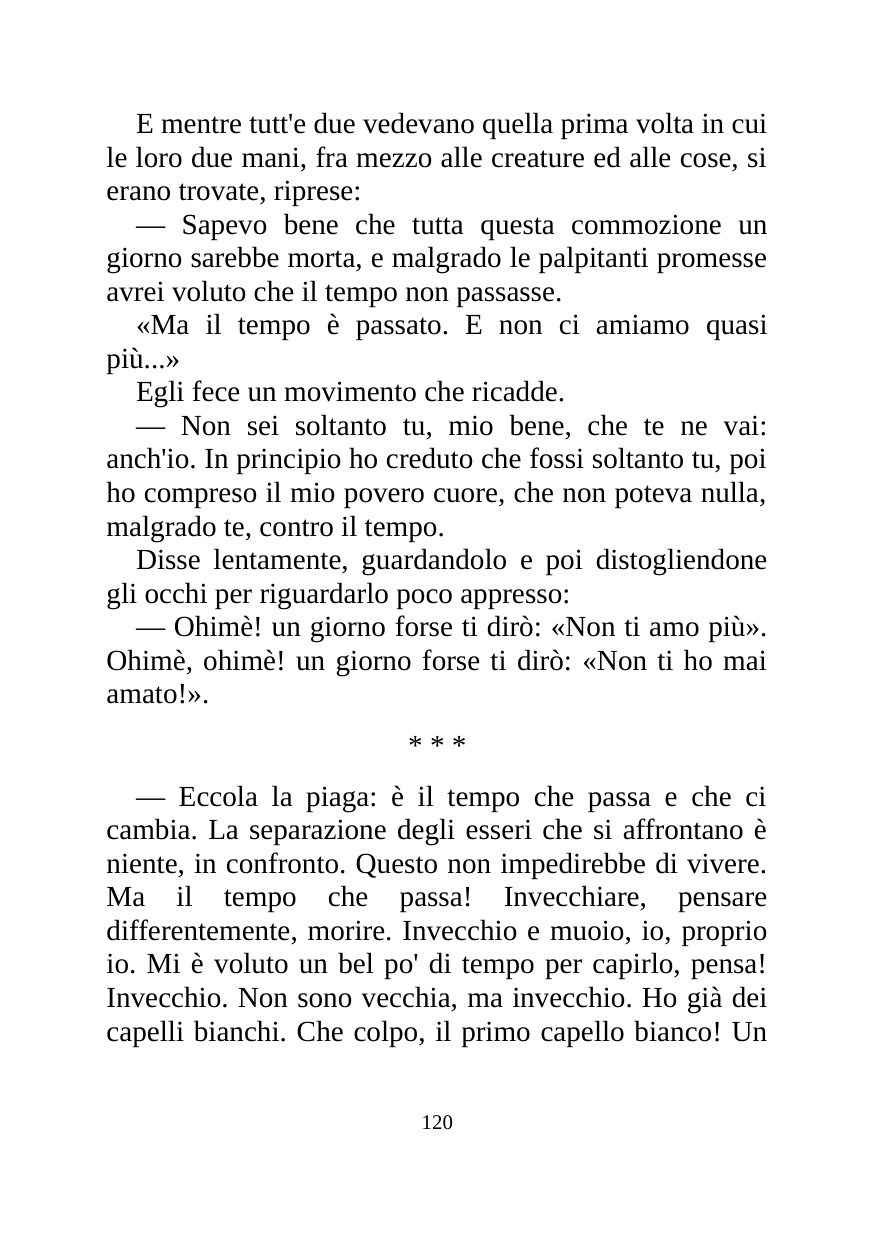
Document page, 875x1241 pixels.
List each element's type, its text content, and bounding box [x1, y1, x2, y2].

text — Ohimè! un giorno forse ti dirò: «Non ti amo più». Ohimè, ohimè! un giorno forse ti dirò: «Non ti ho mai amato!». [106, 609, 768, 710]
text Egli fece un movimento che ricadde. [106, 374, 768, 408]
text E mentre tutt'e due vedevano quella prima volta in cui le loro due mani, fra mezzo alle creature ed alle cose, si erano trovate, riprese: [106, 106, 768, 207]
text — Non sei soltanto tu, mio bene, che te ne vai: anch'io. In principio ho creduto che fossi soltanto tu, poi ho compreso il mio povero cuore, che non poteva nulla, malgrado te, contro il tempo. [106, 408, 768, 542]
text — Sapevo bene che tutta questa commozione un giorno sarebbe morta, e malgrado le palpitanti promesse avrei voluto che il tempo non passasse. [106, 207, 768, 307]
text * * * [106, 728, 768, 761]
text «Ma il tempo è passato. E non ci amiamo quasi più...» [106, 307, 768, 374]
text — Eccola la piaga: è il tempo che passa e che ci cambia. La separazione degli esseri che si affrontano è niente, in confronto. Questo non impedirebbe di vivere. Ma il tempo che passa! Invecchiare, pensare differentemente, morire. Invecchio e muoio, io, proprio io. Mi è voluto un bel po' di tempo per capirlo, pensa! Invecchio. Non sono vecchia, ma invecchio. Ho già dei capelli bianchi. Che colpo, il primo capello bianco! Un [106, 779, 768, 1047]
text Disse lentamente, guardandolo e poi distogliendone gli occhi per riguardarlo poco appresso: [106, 542, 768, 609]
